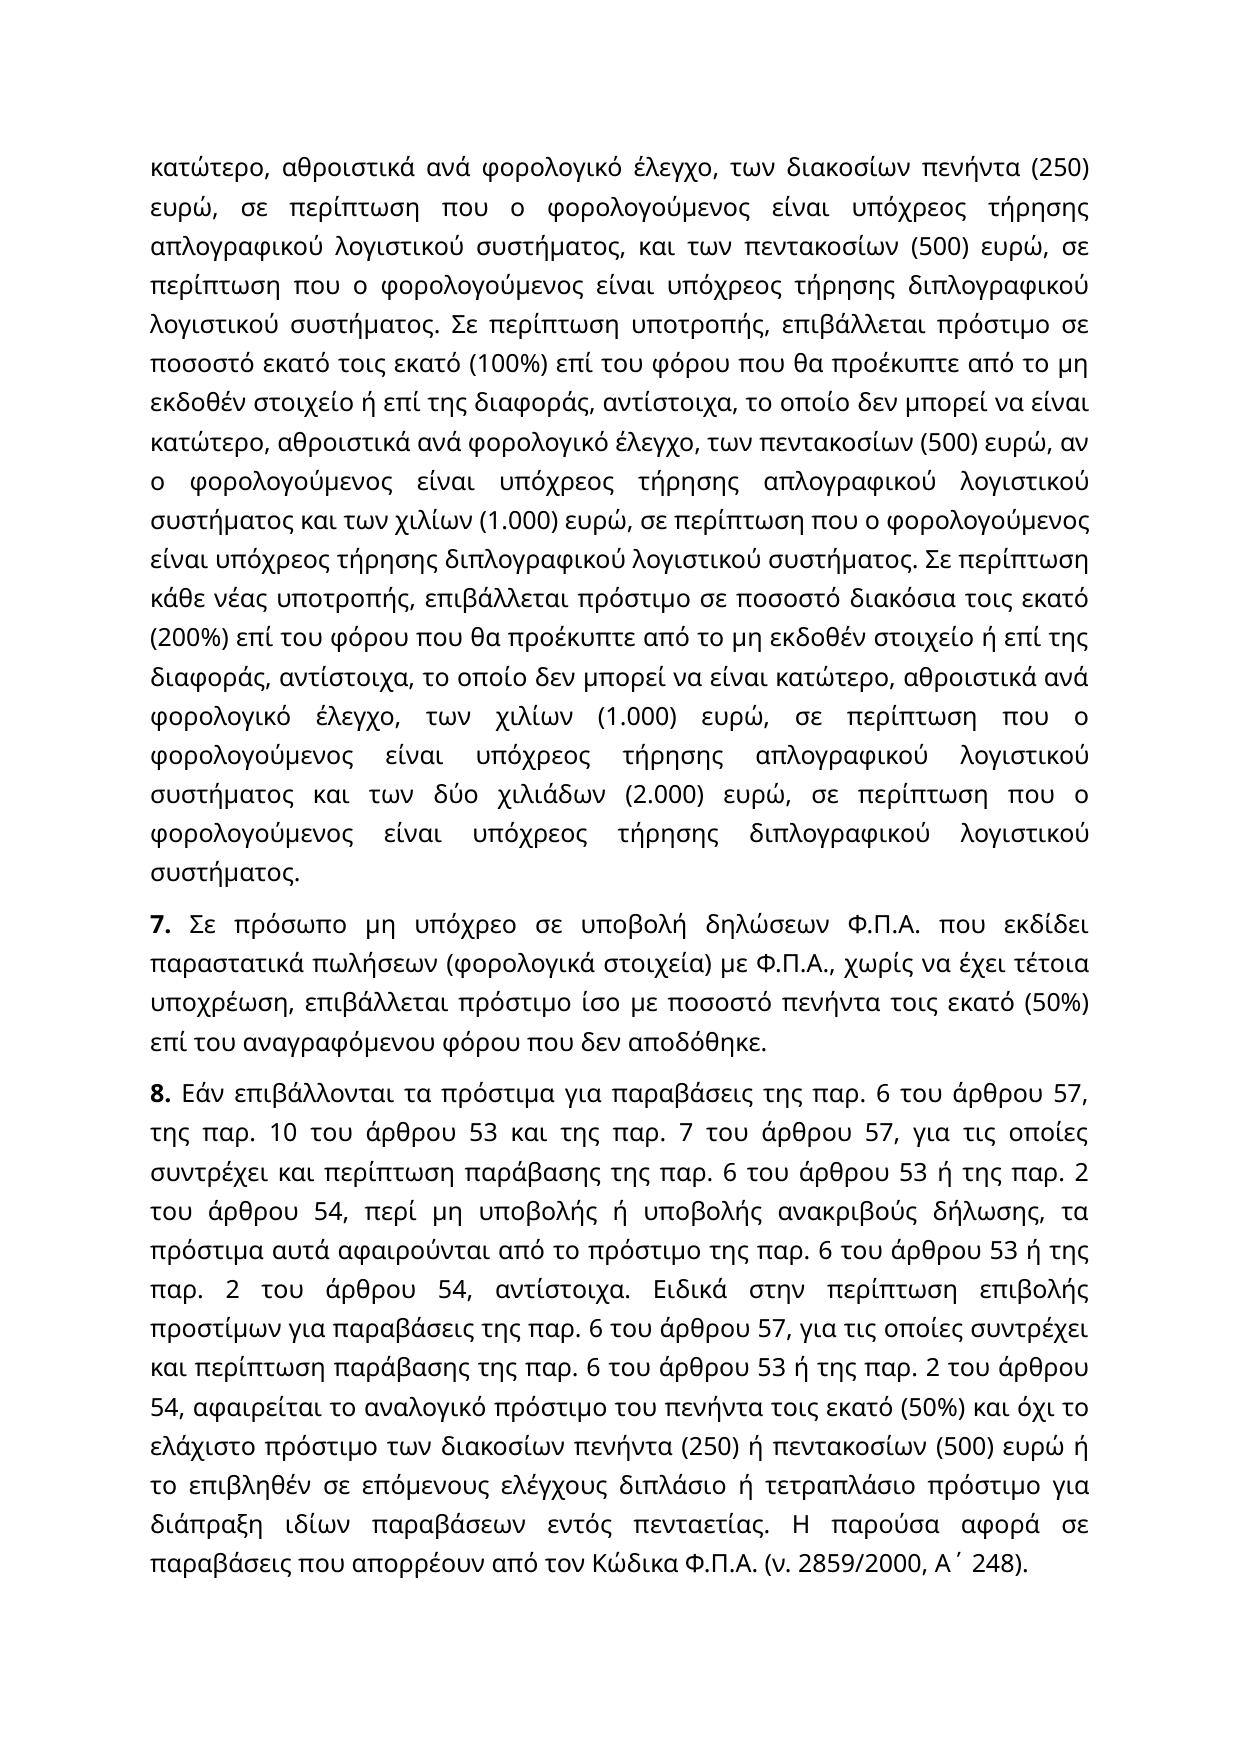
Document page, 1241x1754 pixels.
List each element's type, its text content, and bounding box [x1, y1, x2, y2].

text 7. Σε πρόσωπο μη υπόχρεο σε υποβολή δηλώσεων Φ.Π.Α. που εκδίδει παραστατικά πωλήσεων (φορολογικά στοιχεία) με Φ.Π.Α., χωρίς να έχει τέτοια υποχρέωση, επιβάλλεται πρόστιμο ίσο με ποσοστό πενήντα τοις εκατό (50%) επί του αναγραφόμενου φόρου που δεν αποδόθηκε. [150, 907, 1090, 1058]
text 8. Εάν επιβάλλονται τα πρόστιμα για παραβάσεις της παρ. 6 του άρθρου 57, της παρ. 10 του άρθρου 53 και της παρ. 7 του άρθρου 57, για τις οποίες συντρέχει και περίπτωση παράβασης της παρ. 6 του άρθρου 53 ή της παρ. 2 του άρθρου 54, περί μη υποβολής ή υποβολής ανακριβούς δήλωσης, τα πρόστιμα αυτά αφαιρούνται από το πρόστιμο της παρ. 6 του άρθρου 53 ή της παρ. 2 του άρθρου 54, αντίστοιχα. Ειδικά στην περίπτωση επιβολής προστίμων για παραβάσεις της παρ. 6 του άρθρου 57, για τις οποίες συντρέχει και περίπτωση παράβασης της παρ. 6 του άρθρου 53 ή της παρ. 2 του άρθρου 54, αφαιρείται το αναλογικό πρόστιμο του πενήντα τοις εκατό (50%) και όχι το ελάχιστο πρόστιμο των διακοσίων πενήντα (250) ή πεντακοσίων (500) ευρώ ή το επιβληθέν σε επόμενους ελέγχους διπλάσιο ή τετραπλάσιο πρόστιμο για διάπραξη ιδίων παραβάσεων εντός πενταετίας. Η παρούσα αφορά σε παραβάσεις που απορρέουν από τον Κώδικα Φ.Π.Α. (ν. 2859/2000, Α΄ 248). [150, 1076, 1090, 1580]
text κατώτερο, αθροιστικά ανά φορολογικό έλεγχο, των διακοσίων πενήντα (250) ευρώ, σε περίπτωση που ο φορολογούμενος είναι υπόχρεος τήρησης απλογραφικού λογιστικού συστήματος, και των πεντακοσίων (500) ευρώ, σε περίπτωση που ο φορολογούμενος είναι υπόχρεος τήρησης διπλογραφικού λογιστικού συστήματος. Σε περίπτωση υποτροπής, επιβάλλεται πρόστιμο σε ποσοστό εκατό τοις εκατό (100%) επί του φόρου που θα προέκυπτε από το μη εκδοθέν στοιχείο ή επί της διαφοράς, αντίστοιχα, το οποίο δεν μπορεί να είναι κατώτερο, αθροιστικά ανά φορολογικό έλεγχο, των πεντακοσίων (500) ευρώ, αν ο φορολογούμενος είναι υπόχρεος τήρησης απλογραφικού λογιστικού συστήματος και των χιλίων (1.000) ευρώ, σε περίπτωση που ο φορολογούμενος είναι υπόχρεος τήρησης διπλογραφικού λογιστικού συστήματος. Σε περίπτωση κάθε νέας υποτροπής, επιβάλλεται πρόστιμο σε ποσοστό διακόσια τοις εκατό (200%) επί του φόρου που θα προέκυπτε από το μη εκδοθέν στοιχείο ή επί της διαφοράς, αντίστοιχα, το οποίο δεν μπορεί να είναι κατώτερο, αθροιστικά ανά φορολογικό έλεγχο, των χιλίων (1.000) ευρώ, σε περίπτωση που ο φορολογούμενος είναι υπόχρεος τήρησης απλογραφικού λογιστικού συστήματος και των δύο χιλιάδων (2.000) ευρώ, σε περίπτωση που ο φορολογούμενος είναι υπόχρεος τήρησης διπλογραφικού λογιστικού συστήματος. [150, 150, 1090, 889]
